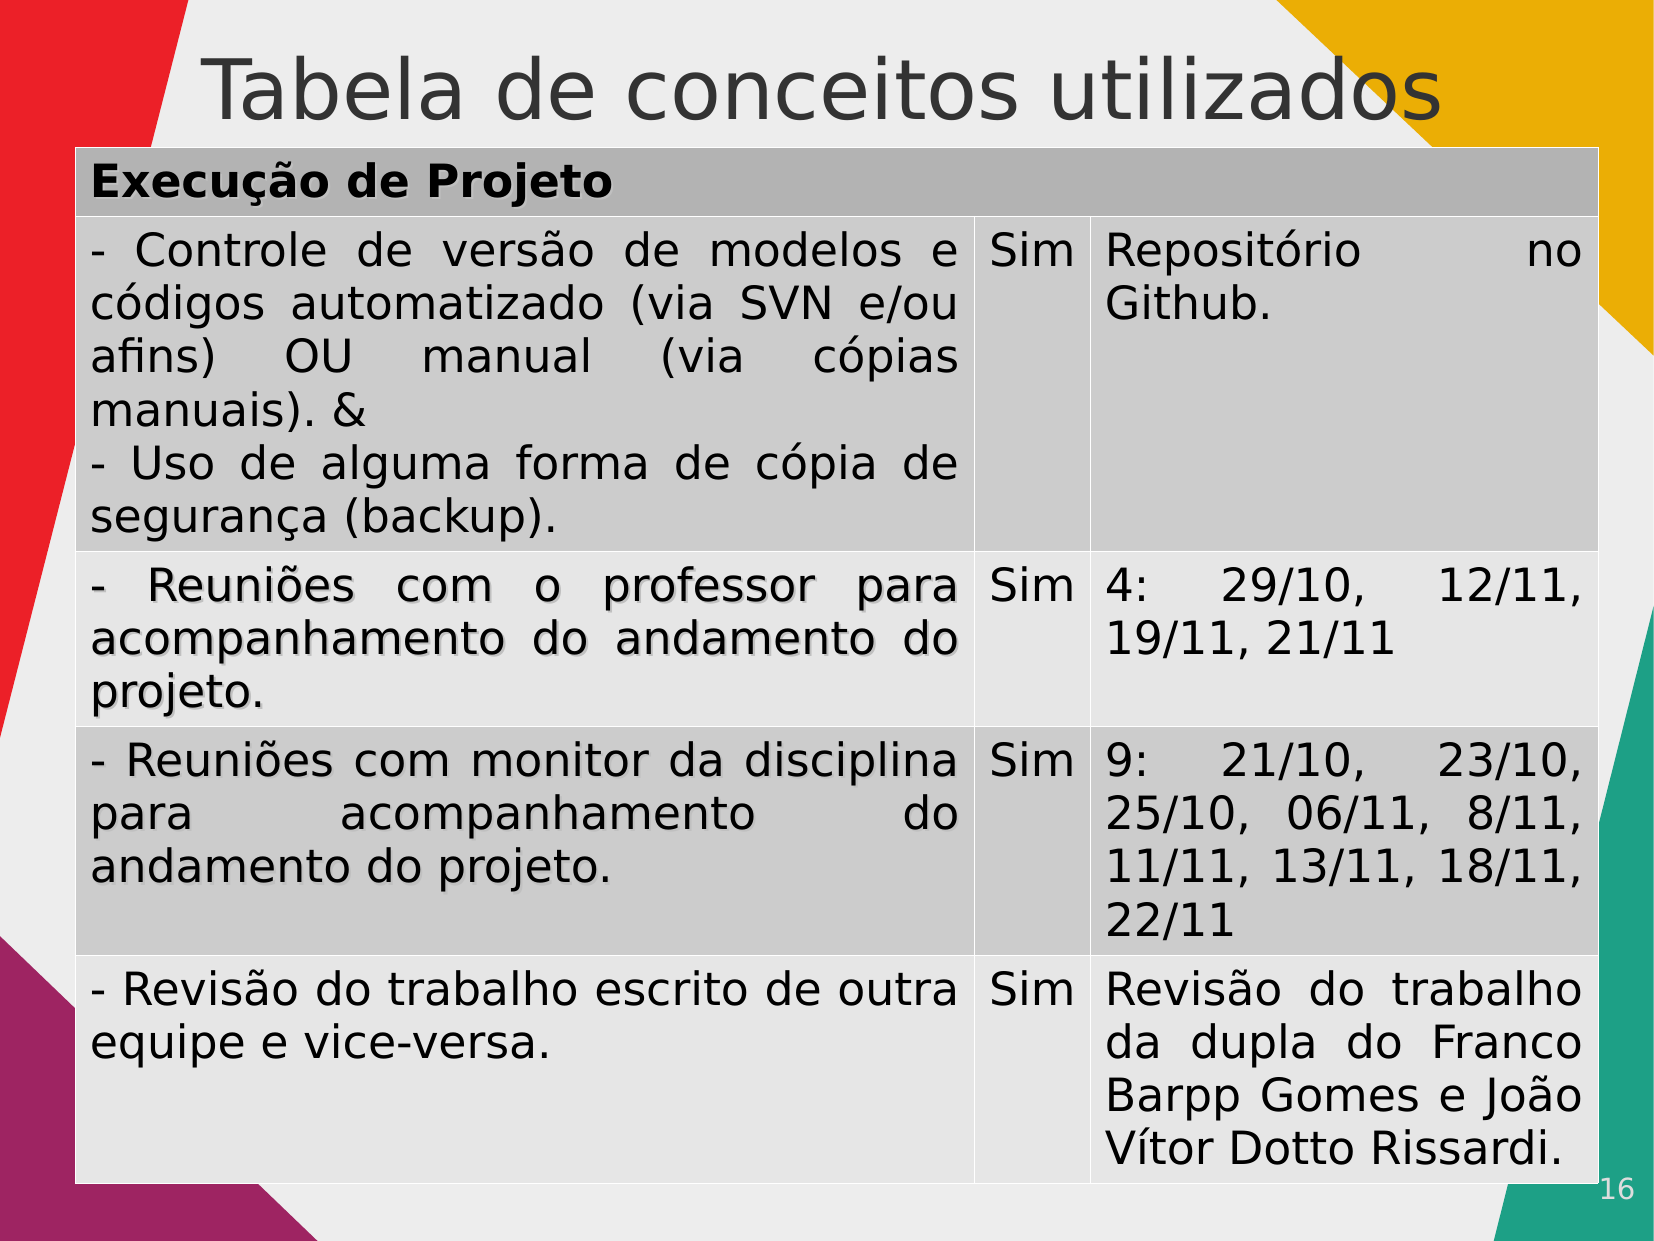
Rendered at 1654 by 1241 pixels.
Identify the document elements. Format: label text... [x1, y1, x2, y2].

table_cell 9: 21/10, 23/10, 25/10, 06/11, 8/11, 11/11, 13/11, 18/11, 22/11 [1091, 727, 1598, 955]
table_cell - Reuniões com o professor para acompanhamento do andamento do projeto. [76, 552, 974, 726]
table_cell Revisão do trabalho da dupla do Franco Barpp Gomes e João Vítor Dotto Rissardi. [1091, 956, 1598, 1183]
title Tabela de conceitos utilizados [111, 0, 1536, 147]
table_header Execução de Projeto [76, 148, 1598, 216]
table_cell Sim [975, 217, 1090, 551]
table_cell 4: 29/10, 12/11, 19/11, 21/11 [1091, 552, 1598, 726]
table_cell Sim [975, 956, 1090, 1183]
table_cell - Revisão do trabalho escrito de outra equipe e vice-versa. [76, 956, 974, 1183]
table_cell - Reuniões com monitor da disciplina para acompanhamento do andamento do projeto. [76, 727, 974, 955]
table_cell - Controle de versão de modelos e códigos automatizado (via SVN e/ou afins) OU manual (via cópias manuais). & - Uso de alguma forma de cópia de segurança (backup). [76, 217, 974, 551]
table_cell Repositório no Github. [1091, 217, 1598, 551]
table_cell Sim [975, 727, 1090, 955]
table_cell Sim [975, 552, 1090, 726]
